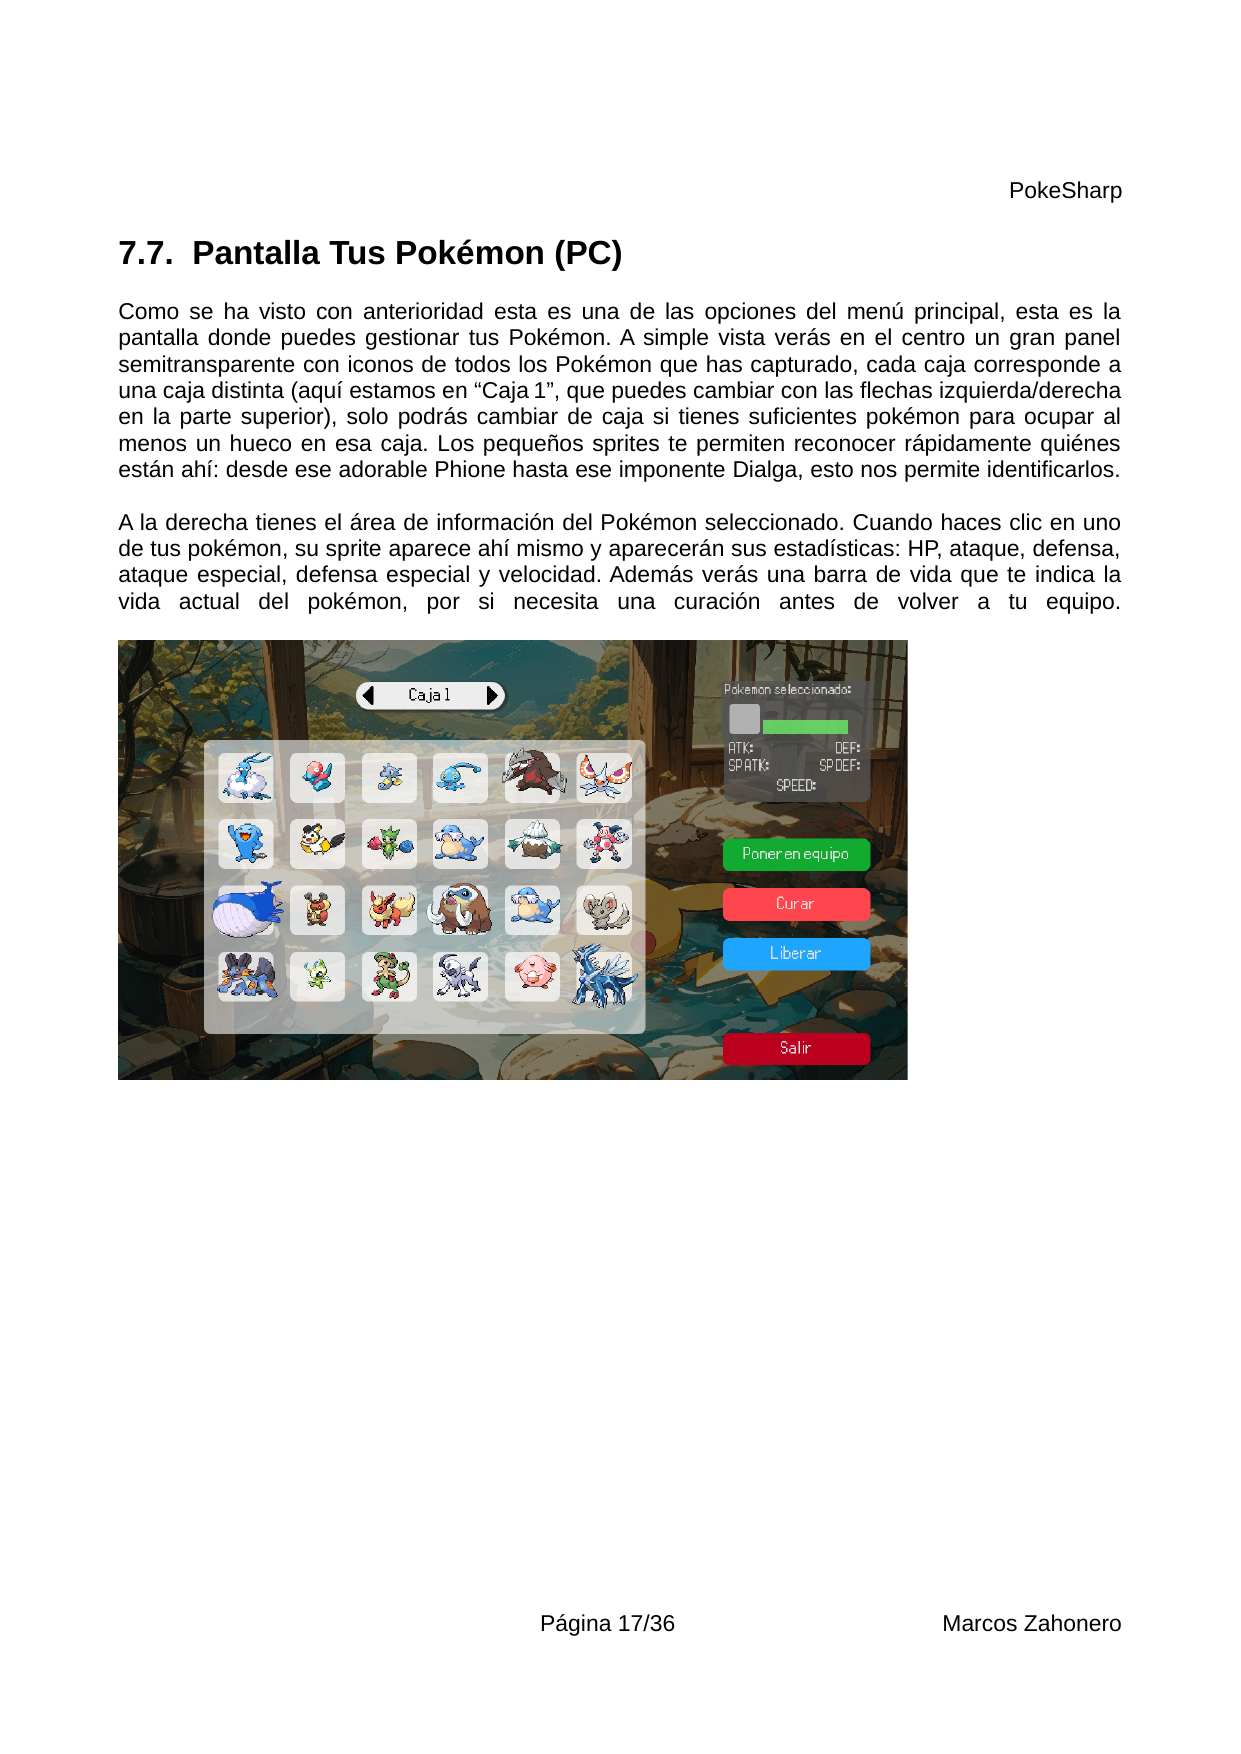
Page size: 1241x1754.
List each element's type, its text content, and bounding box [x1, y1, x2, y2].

picture [118, 640, 908, 1080]
text Como se ha visto con anterioridad esta es una de las opciones del menú principal, esta es la pantalla donde puedes gestionar tus Pokémon. A simple vista verás en el centro un gran panel semitransparente con iconos de todos los Pokémon que has capturado, cada caja corresponde a una caja distinta (aquí estamos en “Caja 1”, que puedes cambiar con las flechas izquierda/derecha en la parte superior), solo podrás cambiar de caja si tienes suficientes pokémon para ocupar al menos un hueco en esa caja. Los pequeños sprites te permiten reconocer rápidamente quiénes están ahí: desde ese adorable Phione hasta ese imponente Dialga, esto nos permite identificarlos. A la derecha tienes el área de información del Pokémon seleccionado. Cuando haces clic en uno de tus pokémon, su sprite aparece ahí mismo y aparecerán sus estadísticas: HP, ataque, defensa, ataque especial, defensa especial y velocidad. Además verás una barra de vida que te indica la vida actual del pokémon, por si necesita una curación antes de volver a tu equipo. [118, 298, 1122, 640]
subtitle Pantalla Tus Pokémon (PC) [118, 233, 1122, 271]
